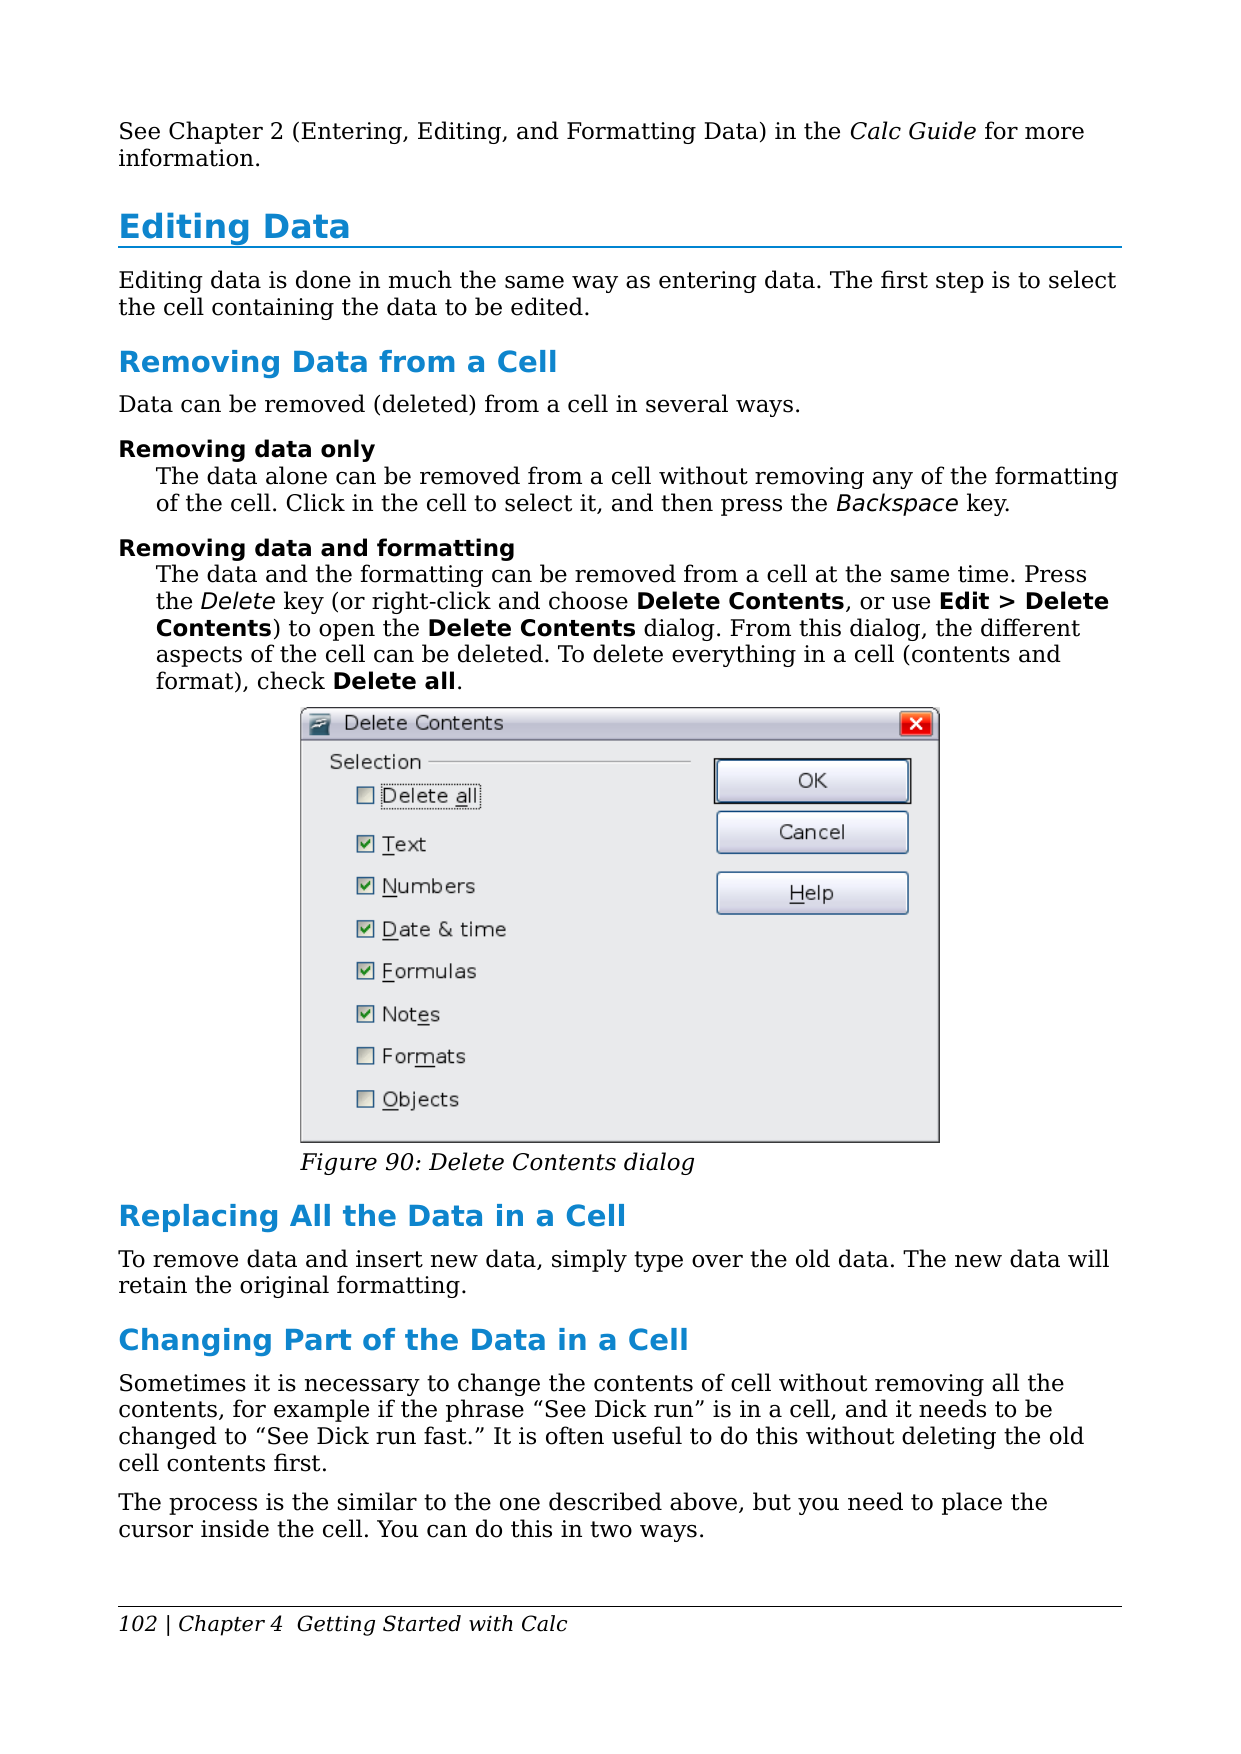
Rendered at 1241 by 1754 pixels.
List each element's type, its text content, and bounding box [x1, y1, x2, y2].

text The process is the similar to the one described above, but you need to place the cursor inside the cell. You can do this in two ways. [118, 1489, 1122, 1542]
text Removing data and formatting [118, 535, 1122, 562]
text Sometimes it is necessary to change the contents of cell without removing all the contents, for example if the phrase “See Dick run” is in a cell, and it needs to be changed to “See Dick run fast.” It is often useful to do this without deleting the old cell contents first. [118, 1370, 1122, 1477]
text Figure 90: Delete Contents dialog [300, 1149, 940, 1176]
subtitle Replacing All the Data in a Cell [118, 1200, 1122, 1234]
picture [300, 707, 940, 1143]
text Removing data only [118, 436, 1122, 463]
text The data and the formatting can be removed from a cell at the same time. Press the Delete key (or right-click and choose Delete Contents, or use Edit > Delete Contents) to open the Delete Contents dialog. From this dialog, the different aspects of the cell can be deleted. To delete everything in a cell (contents and format), check Delete all. [156, 562, 1122, 695]
subtitle Removing Data from a Cell [118, 345, 1122, 379]
subtitle Changing Part of the Data in a Cell [118, 1324, 1122, 1358]
subtitle Editing Data [118, 208, 1122, 246]
text See Chapter 2 (Entering, Editing, and Formatting Data) in the Calc Guide for more information. [118, 118, 1122, 171]
text Editing data is done in much the same way as entering data. The first step is to select the cell containing the data to be edited. [118, 267, 1122, 321]
text To remove data and insert new data, simply type over the old data. The new data will retain the original formatting. [118, 1246, 1122, 1299]
text Data can be removed (deleted) from a cell in several ways. [118, 391, 1122, 418]
text The data alone can be removed from a cell without removing any of the formatting of the cell. Click in the cell to select it, and then press the Backspace key. [156, 463, 1122, 516]
